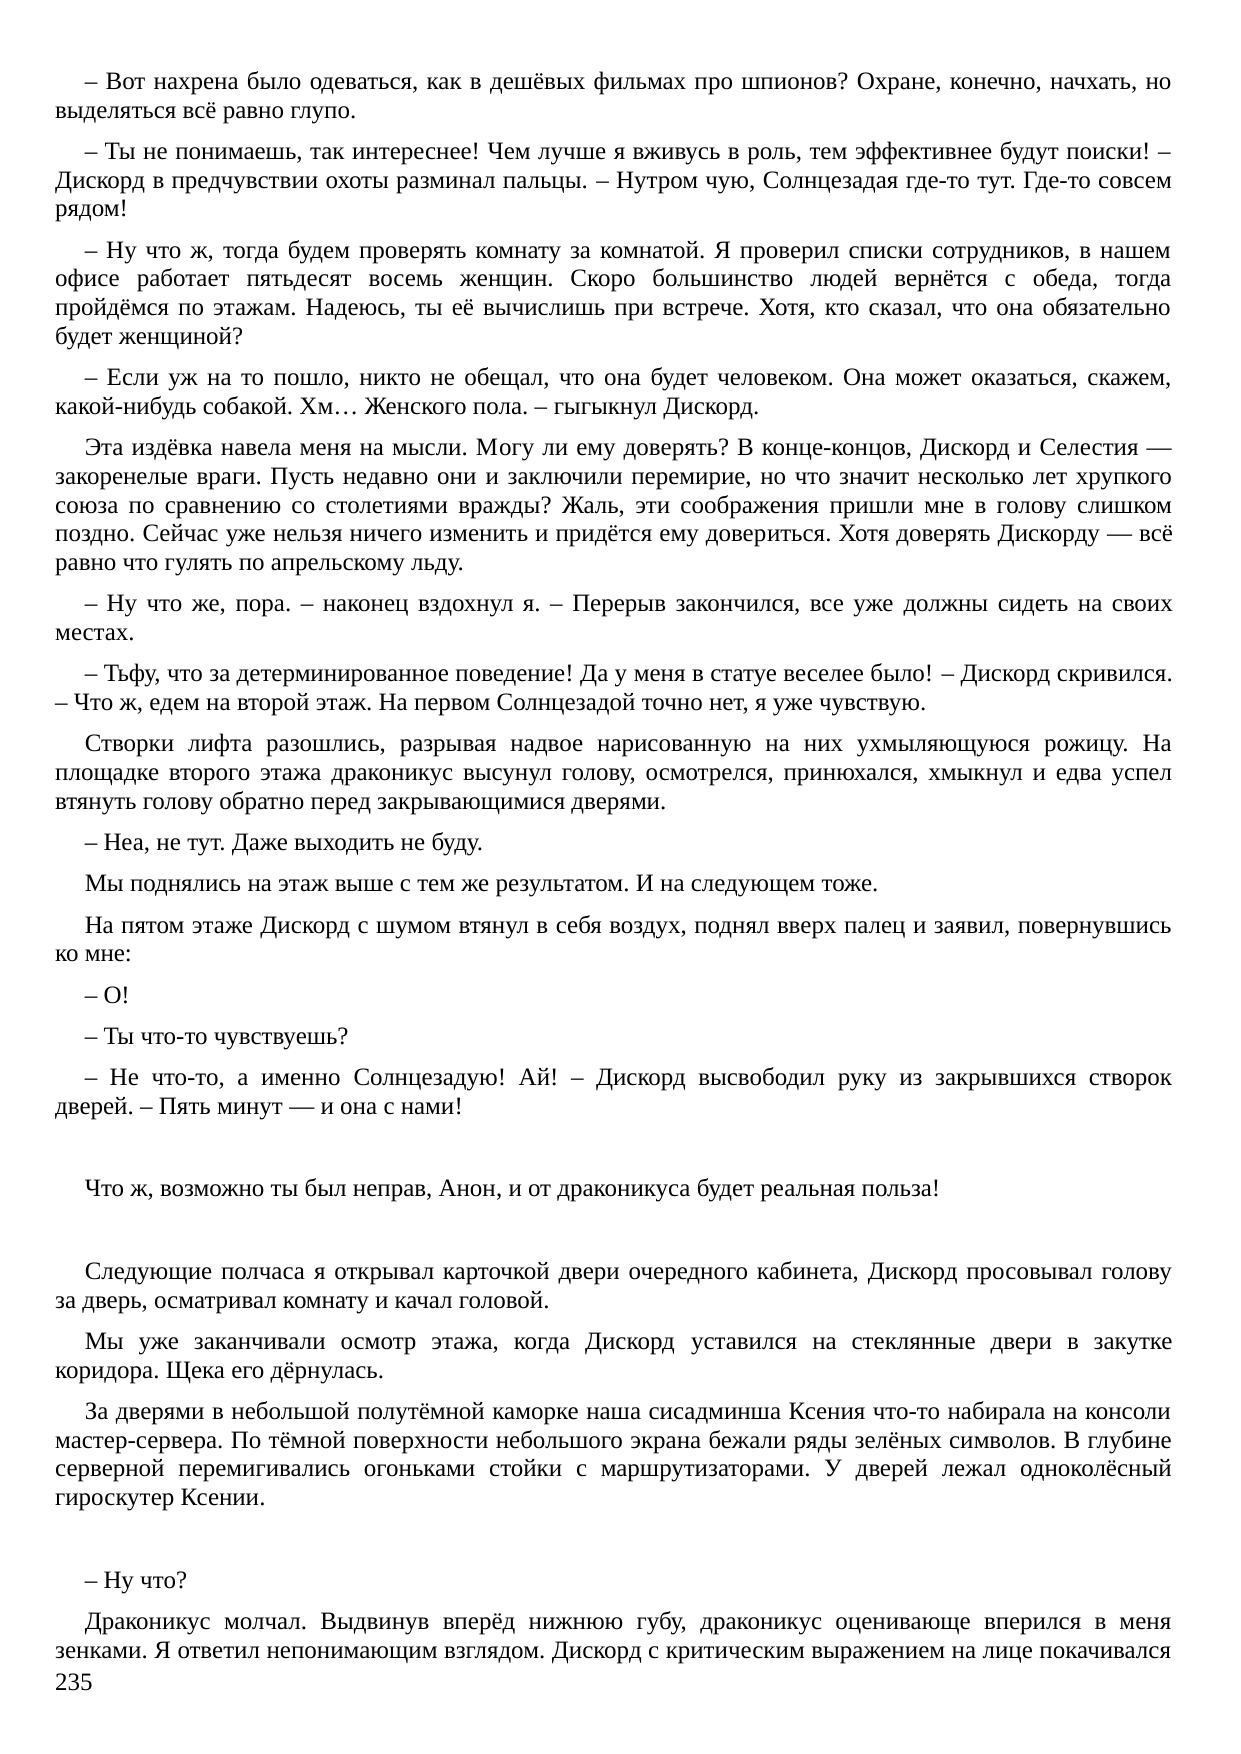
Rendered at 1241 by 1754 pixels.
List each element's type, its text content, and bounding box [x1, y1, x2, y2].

text – Тьфу, что за детерминированное поведение! Да у меня в статуе веселее было! – Дискорд скривился. – Что ж, едем на второй этаж. На первом Солнцезадой точно нет, я уже чувствую. [55, 658, 1173, 716]
text – Ну что? [55, 1565, 1173, 1593]
text За дверями в небольшой полутёмной каморке наша сисадминша Ксения что-то набирала на консоли мастер-сервера. По тёмной поверхности небольшого экрана бежали ряды зелёных символов. В глубине серверной перемигивались огоньками стойки с маршрутизаторами. У дверей лежал одноколёсный гироскутер Ксении. [55, 1396, 1173, 1511]
text – Неа, не тут. Даже выходить не буду. [55, 827, 1173, 856]
text – Если уж на то пошло, никто не обещал, что она будет человеком. Она может оказаться, скажем, какой-нибудь собакой. Хм… Женского пола. – гыгыкнул Дискорд. [55, 362, 1173, 420]
text – Ты не понимаешь, так интереснее! Чем лучше я вживусь в роль, тем эффективнее будут поиски! –Дискорд в предчувствии охоты разминал пальцы. – Нутром чую, Солнцезадая где-то тут. Где-то совсем рядом! [55, 136, 1173, 222]
text Мы уже заканчивали осмотр этажа, когда Дискорд уставился на стеклянные двери в закутке коридора. Щека его дёрнулась. [55, 1326, 1173, 1383]
text – Не что-то, а именно Солнцезадую! Ай! – Дискорд высвободил руку из закрывшихся створок дверей. – Пять минут — и она с нами! [55, 1062, 1173, 1120]
text Эта издёвка навела меня на мысли. Могу ли ему доверять? В конце-концов, Дискорд и Селестия — закоренелые враги. Пусть недавно они и заключили перемирие, но что значит несколько лет хрупкого союза по сравнению со столетиями вражды? Жаль, эти соображения пришли мне в голову слишком поздно. Сейчас уже нельзя ничего изменить и придётся ему довериться. Хотя доверять Дискорду — всё равно что гулять по апрельскому льду. [55, 432, 1173, 576]
text Мы поднялись на этаж выше с тем же результатом. И на следующем тоже. [55, 868, 1173, 897]
text На пятом этаже Дискорд с шумом втянул в себя воздух, поднял вверх палец и заявил, повернувшись ко мне: [55, 910, 1173, 967]
text – Вот нахрена было одеваться, как в дешёвых фильмах про шпионов? Охране, конечно, начхать, но выделяться всё равно глупо. [55, 66, 1173, 123]
text Драконикус молчал. Выдвинув вперёд нижнюю губу, драконикус оценивающе вперился в меня зенками. Я ответил непонимающим взглядом. Дискорд с критическим выражением на лице покачивался [55, 1606, 1173, 1663]
text – Ну что же, пора. – наконец вздохнул я. – Перерыв закончился, все уже должны сидеть на своих местах. [55, 588, 1173, 646]
text Створки лифта разошлись, разрывая надвое нарисованную на них ухмыляющуюся рожицу. На площадке второго этажа драконикус высунул голову, осмотрелся, принюхался, хмыкнул и едва успел втянуть голову обратно перед закрывающимися дверями. [55, 728, 1173, 815]
text – Ну что ж, тогда будем проверять комнату за комнатой. Я проверил списки сотрудников, в нашем офисе работает пятьдесят восемь женщин. Скоро большинство людей вернётся с обеда, тогда пройдёмся по этажам. Надеюсь, ты её вычислишь при встрече. Хотя, кто сказал, что она обязательно будет женщиной? [55, 235, 1173, 350]
text Что ж, возможно ты был неправ, Анон, и от драконикуса будет реальная польза! [55, 1173, 1173, 1202]
text Следующие полчаса я открывал карточкой двери очередного кабинета, Дискорд просовывал голову за дверь, осматривал комнату и качал головой. [55, 1256, 1173, 1313]
text – О! [55, 980, 1173, 1008]
text – Ты что-то чувствуешь? [55, 1021, 1173, 1050]
